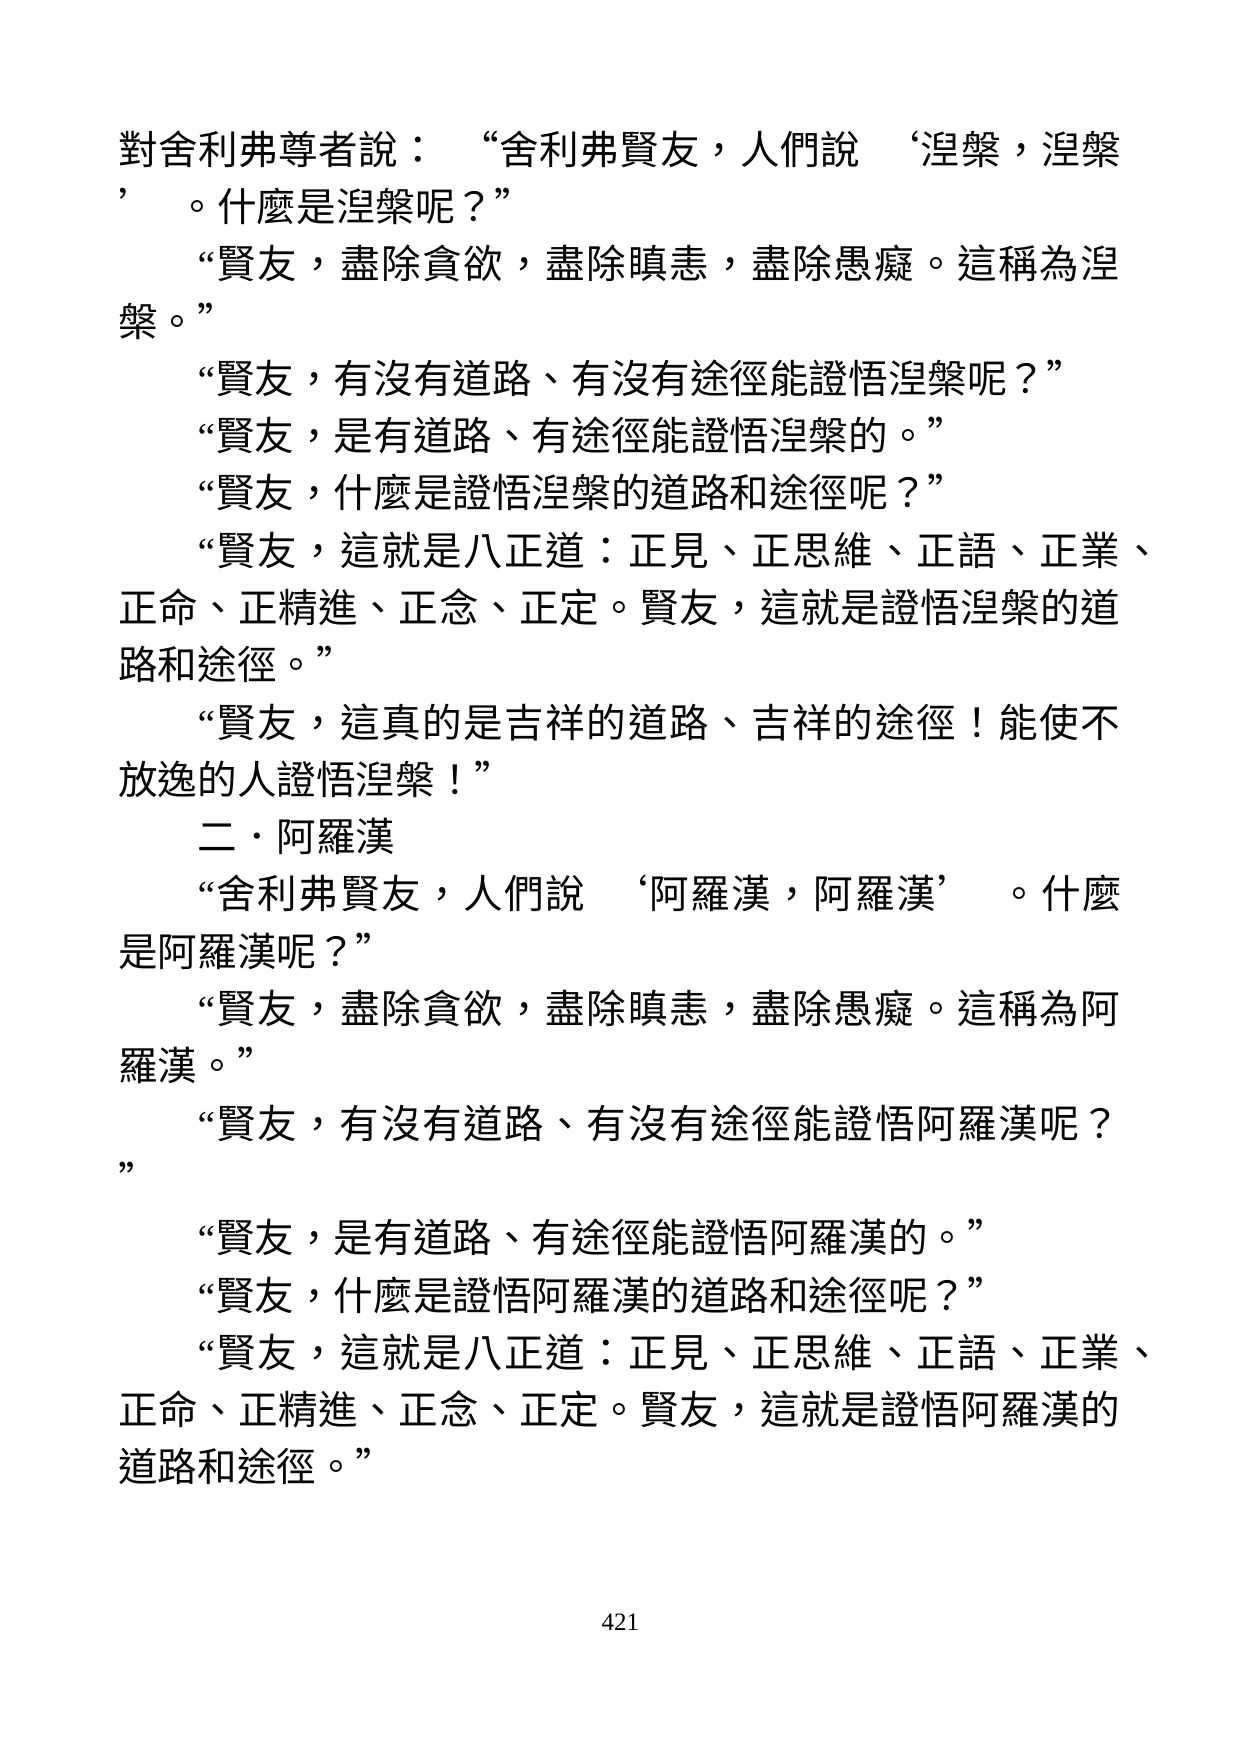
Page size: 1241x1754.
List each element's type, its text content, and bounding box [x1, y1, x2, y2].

text “賢友，什麼是證悟湼槃的道路和途徑呢？” [118, 462, 1122, 519]
text “賢友，這就是八正道：正見、正思維、正語、正業、正命、正精進、正念、正定。賢友，這就是證悟湼槃的道路和途徑。” [118, 519, 1122, 691]
text “賢友，盡除貪欲，盡除瞋恚，盡除愚癡。這稱為阿羅漢。” [118, 977, 1122, 1092]
text “舍利弗賢友，人們說 ‘阿羅漢，阿羅漢’ 。什麼是阿羅漢呢？” [118, 863, 1122, 977]
text “賢友，是有道路、有途徑能證悟阿羅漢的。” [118, 1207, 1122, 1264]
text 對舍利弗尊者說： “舍利弗賢友，人們說 ‘湼槃，湼槃’ 。什麼是湼槃呢？” [118, 118, 1122, 233]
text “賢友，什麼是證悟阿羅漢的道路和途徑呢？” [118, 1264, 1122, 1321]
text “賢友，有沒有道路、有沒有途徑能證悟湼槃呢？” [118, 347, 1122, 404]
text “賢友，這就是八正道：正見、正思維、正語、正業、正命、正精進、正念、正定。賢友，這就是證悟阿羅漢的道路和途徑。” [118, 1321, 1122, 1493]
text 二．阿羅漢 [118, 806, 1122, 863]
text “賢友，這真的是吉祥的道路、吉祥的途徑！能使不放逸的人證悟湼槃！” [118, 691, 1122, 806]
text “賢友，盡除貪欲，盡除瞋恚，盡除愚癡。這稱為湼槃。” [118, 233, 1122, 347]
text “賢友，是有道路、有途徑能證悟湼槃的。” [118, 404, 1122, 462]
text “賢友，有沒有道路、有沒有途徑能證悟阿羅漢呢？” [118, 1092, 1122, 1207]
